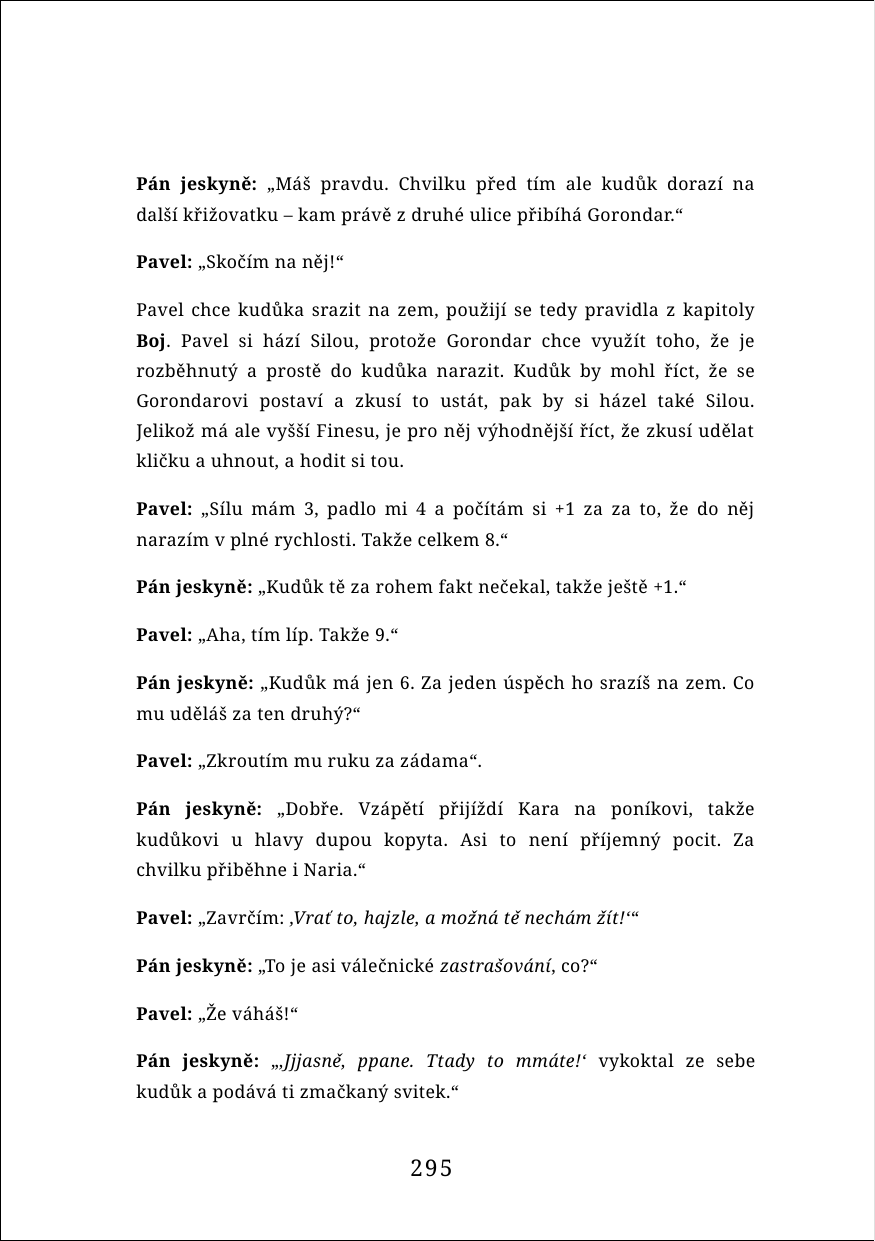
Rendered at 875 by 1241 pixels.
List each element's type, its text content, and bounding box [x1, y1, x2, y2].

text Pán jeskyně: „To je asi válečnické zastrašování, co?“ [136, 953, 756, 977]
text Pavel: „Že váháš!“ [136, 1001, 756, 1025]
text Pavel: „Aha, tím líp. Takže 9.“ [136, 623, 756, 647]
text Pán jeskyně: „Kudůk má jen 6. Za jeden úspěch ho srazíš na zem. Co mu uděláš za ten druhý?“ [136, 671, 756, 725]
text Pavel chce kudůka srazit na zem, použijí se tedy pravidla z kapitoly Boj. Pavel si hází Silou, protože Gorondar chce využít toho, že je rozběhnutý a prostě do kudůka narazit. Kudůk by mohl říct, že se Gorondarovi postaví a zkusí to ustát, pak by si házel také Silou. Jelikož má ale vyšší Finesu, je pro něj výhodnější říct, že zkusí udělat kličku a uhnout, a hodit si tou. [136, 298, 756, 473]
text Pavel: „Zavrčím: ‚Vrať to, hajzle, a možná tě nechám žít!‘“ [136, 905, 756, 929]
text Pavel: „Skočím na něj!“ [136, 250, 756, 274]
text Pavel: „Sílu mám 3, padlo mi 4 a počítám si +1 za za to, že do něj narazím v plné rychlosti. Takže celkem 8.“ [136, 497, 756, 551]
text Pán jeskyně: „‚Jjjasně, ppane. Ttady to mmáte!‘ vykoktal ze sebe kudůk a podává ti zmačkaný svitek.“ [136, 1049, 756, 1103]
text Pán jeskyně: „Máš pravdu. Chvilku před tím ale kudůk dorazí na další křižovatku – kam právě z druhé ulice přibíhá Gorondar.“ [136, 172, 756, 226]
text Pán jeskyně: „Kudůk tě za rohem fakt nečekal, takže ještě +1.“ [136, 575, 756, 599]
text Pavel: „Zkroutím mu ruku za zádama“. [136, 749, 756, 773]
text Pán jeskyně: „Dobře. Vzápětí přijíždí Kara na poníkovi, takže kudůkovi u hlavy dupou kopyta. Asi to není příjemný pocit. Za chvilku přiběhne i Naria.“ [136, 797, 756, 881]
